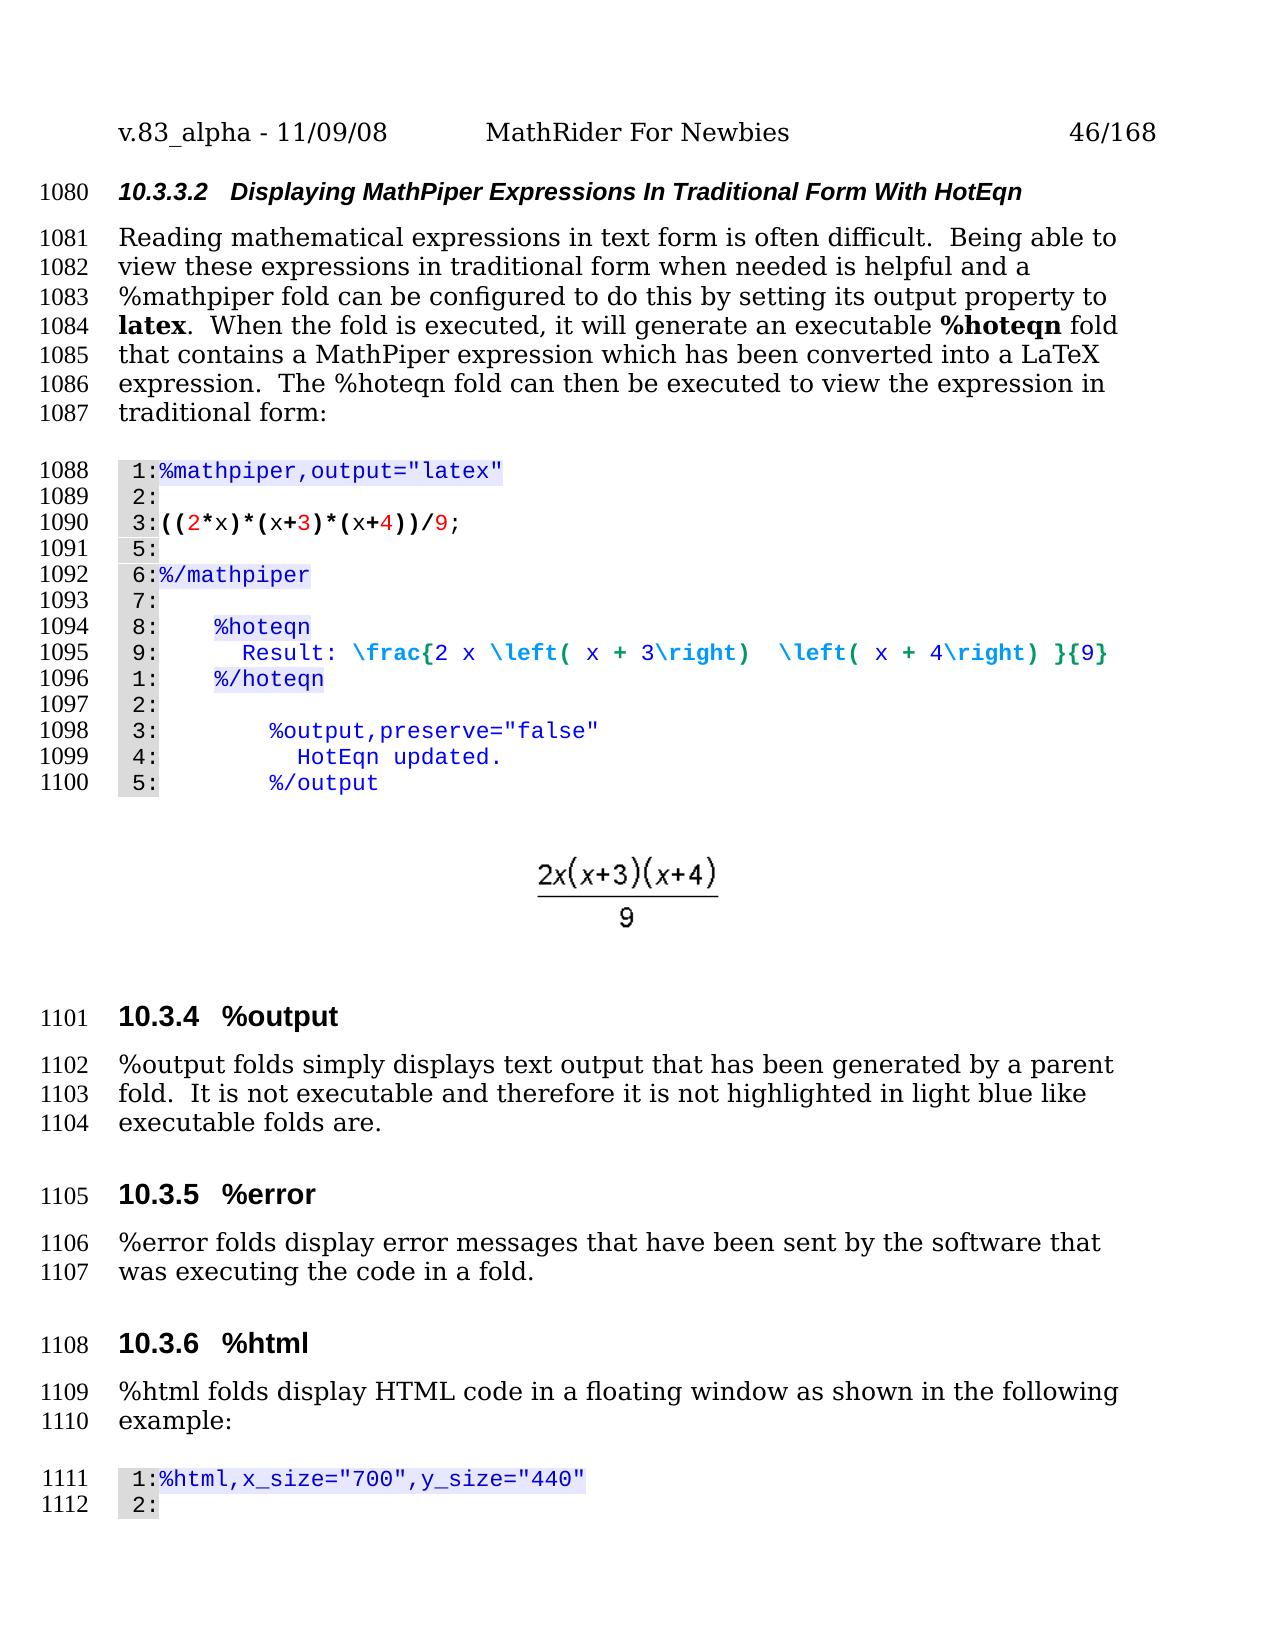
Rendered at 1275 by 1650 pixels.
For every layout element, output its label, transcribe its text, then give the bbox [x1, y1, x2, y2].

text %html folds display HTML code in a floating window as shown in the following example: [118, 1377, 1157, 1436]
text 3:((2*x)*(x+3)*(x+4))/9; [118, 512, 1157, 537]
text 1: %/hoteqn [118, 667, 1157, 693]
text 3: %output,preserve="false" [118, 719, 1157, 745]
text 5: %/output [118, 771, 1157, 797]
subtitle %html [118, 1326, 1157, 1359]
text 6:%/mathpiper [118, 563, 1157, 589]
picture [534, 852, 741, 940]
text Reading mathematical expressions in text form is often difficult. Being able to view these expressions in traditional form when needed is helpful and a %mathpiper fold can be configured to do this by setting its output property to latex. When the fold is executed, it will generate an executable %hoteqn fold that contains a MathPiper expression which has been converted into a LaTeX expression. The %hoteqn fold can then be executed to view the expression in traditional form: [118, 223, 1157, 428]
subtitle Displaying MathPiper Expressions In Traditional Form With HotEqn [118, 177, 1157, 205]
text 2: [118, 486, 1157, 512]
text %output folds simply displays text output that has been generated by a parent fold. It is not executable and therefore it is not highlighted in light blue like executable folds are. [118, 1050, 1157, 1138]
text 8: %hoteqn [118, 615, 1157, 641]
text 1:%mathpiper,output="latex" [118, 460, 1157, 486]
subtitle %error [118, 1177, 1157, 1210]
text 9: Result: \frac{2 x \left( x + 3\right) \left( x + 4\right) }{9} [118, 641, 1157, 667]
text 7: [118, 589, 1157, 615]
text 4: HotEqn updated. [118, 745, 1157, 771]
subtitle %output [118, 999, 1157, 1032]
text 2: [118, 693, 1157, 719]
text 2: [118, 1494, 1157, 1519]
text 1:%html,x_size="700",y_size="440" [118, 1468, 1157, 1494]
text %error folds display error messages that have been sent by the software that was executing the code in a fold. [118, 1228, 1157, 1287]
text 5: [118, 537, 1157, 563]
